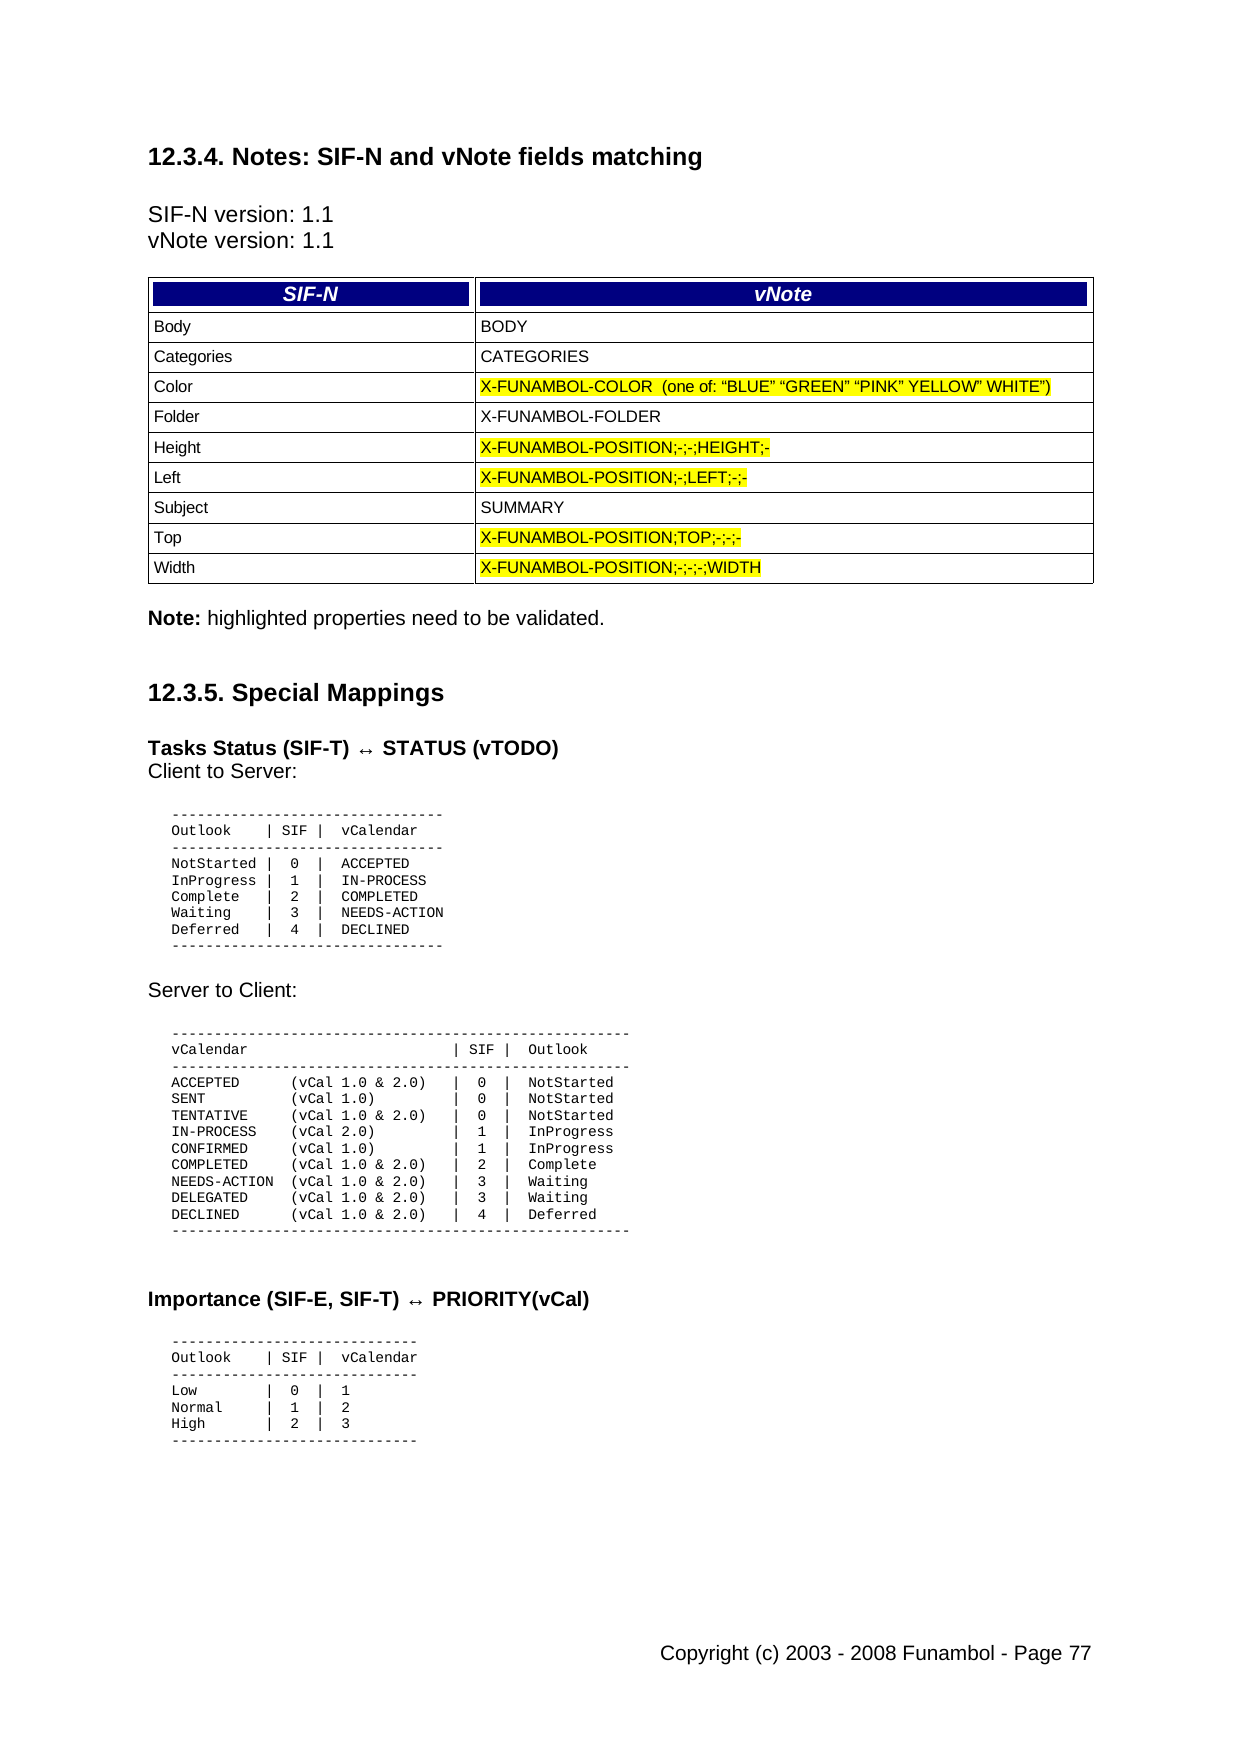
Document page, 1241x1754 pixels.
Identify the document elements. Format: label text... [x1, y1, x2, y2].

table_header -------------------------------- Outlook | SIF | vCalendar -------------------------------- NotStarted | 0 | ACCEPTED InProgress | 1 | IN-PROCESS Complete | 2 | COMPLETED Waiting | 3 | NEEDS-ACTION Deferred | 4 | DECLINED -------------------------------- [148, 784, 1093, 979]
table_cell X-FUNAMBOL-POSITION;-;LEFT;-;- [476, 463, 1093, 492]
table_header vNote [476, 278, 1093, 312]
table_cell Categories [149, 343, 474, 372]
table_cell Color [149, 373, 474, 402]
text Importance (SIF-E, SIF-T) ↔ PRIORITY(vCal) [148, 1287, 1093, 1311]
table_header SIF-N [149, 278, 474, 312]
subtitle Special Mappings [148, 678, 1093, 707]
table_cell X-FUNAMBOL-POSITION;-;-;HEIGHT;- [476, 433, 1093, 462]
table_header ------------------------------------------------------ vCalendar | SIF | Outlook ------------------------------------------------------ ACCEPTED (vCal 1.0 & 2.0) | 0 | NotStarted SENT (vCal 1.0) | 0 | NotStarted TENTATIVE (vCal 1.0 & 2.0) | 0 | NotStarted IN-PROCESS (vCal 2.0) | 1 | InProgress CONFIRMED (vCal 1.0) | 1 | InProgress COMPLETED (vCal 1.0 & 2.0) | 2 | Complete NEEDS-ACTION (vCal 1.0 & 2.0) | 3 | Waiting DELEGATED (vCal 1.0 & 2.0) | 3 | Waiting DECLINED (vCal 1.0 & 2.0) | 4 | Deferred ------------------------------------------------------ [148, 1003, 1093, 1264]
table_cell Body [149, 313, 474, 342]
text Tasks Status (SIF-T) ↔ STATUS (vTODO) [148, 736, 1093, 760]
table_cell X-FUNAMBOL-POSITION;-;-;-;WIDTH [476, 554, 1093, 583]
text Client to Server: [148, 760, 1093, 783]
table_cell X-FUNAMBOL-FOLDER [476, 403, 1093, 432]
text vNote version: 1.1 [148, 227, 1093, 253]
table_cell X-FUNAMBOL-COLOR (one of: “BLUE” “GREEN” “PINK” YELLOW” WHITE”) [476, 373, 1093, 402]
table_header ----------------------------- Outlook | SIF | vCalendar ----------------------------- Low | 0 | 1 Normal | 1 | 2 High | 2 | 3 ----------------------------- [148, 1311, 1093, 1473]
subtitle Notes: SIF-N and vNote fields matching [148, 143, 1093, 171]
table_cell BODY [476, 313, 1093, 342]
table_cell X-FUNAMBOL-POSITION;TOP;-;-;- [476, 524, 1093, 553]
table_cell Left [149, 463, 474, 492]
text Note: highlighted properties need to be validated. [148, 606, 1093, 630]
table_cell Subject [149, 493, 474, 523]
text Server to Client: [148, 979, 1093, 1002]
text SIF-N version: 1.1 [148, 201, 1093, 227]
table_cell SUMMARY [476, 493, 1093, 523]
table_cell CATEGORIES [476, 343, 1093, 372]
table_cell Top [149, 524, 474, 553]
table_cell Height [149, 433, 474, 462]
table_cell Width [149, 554, 474, 583]
table_cell Folder [149, 403, 474, 432]
